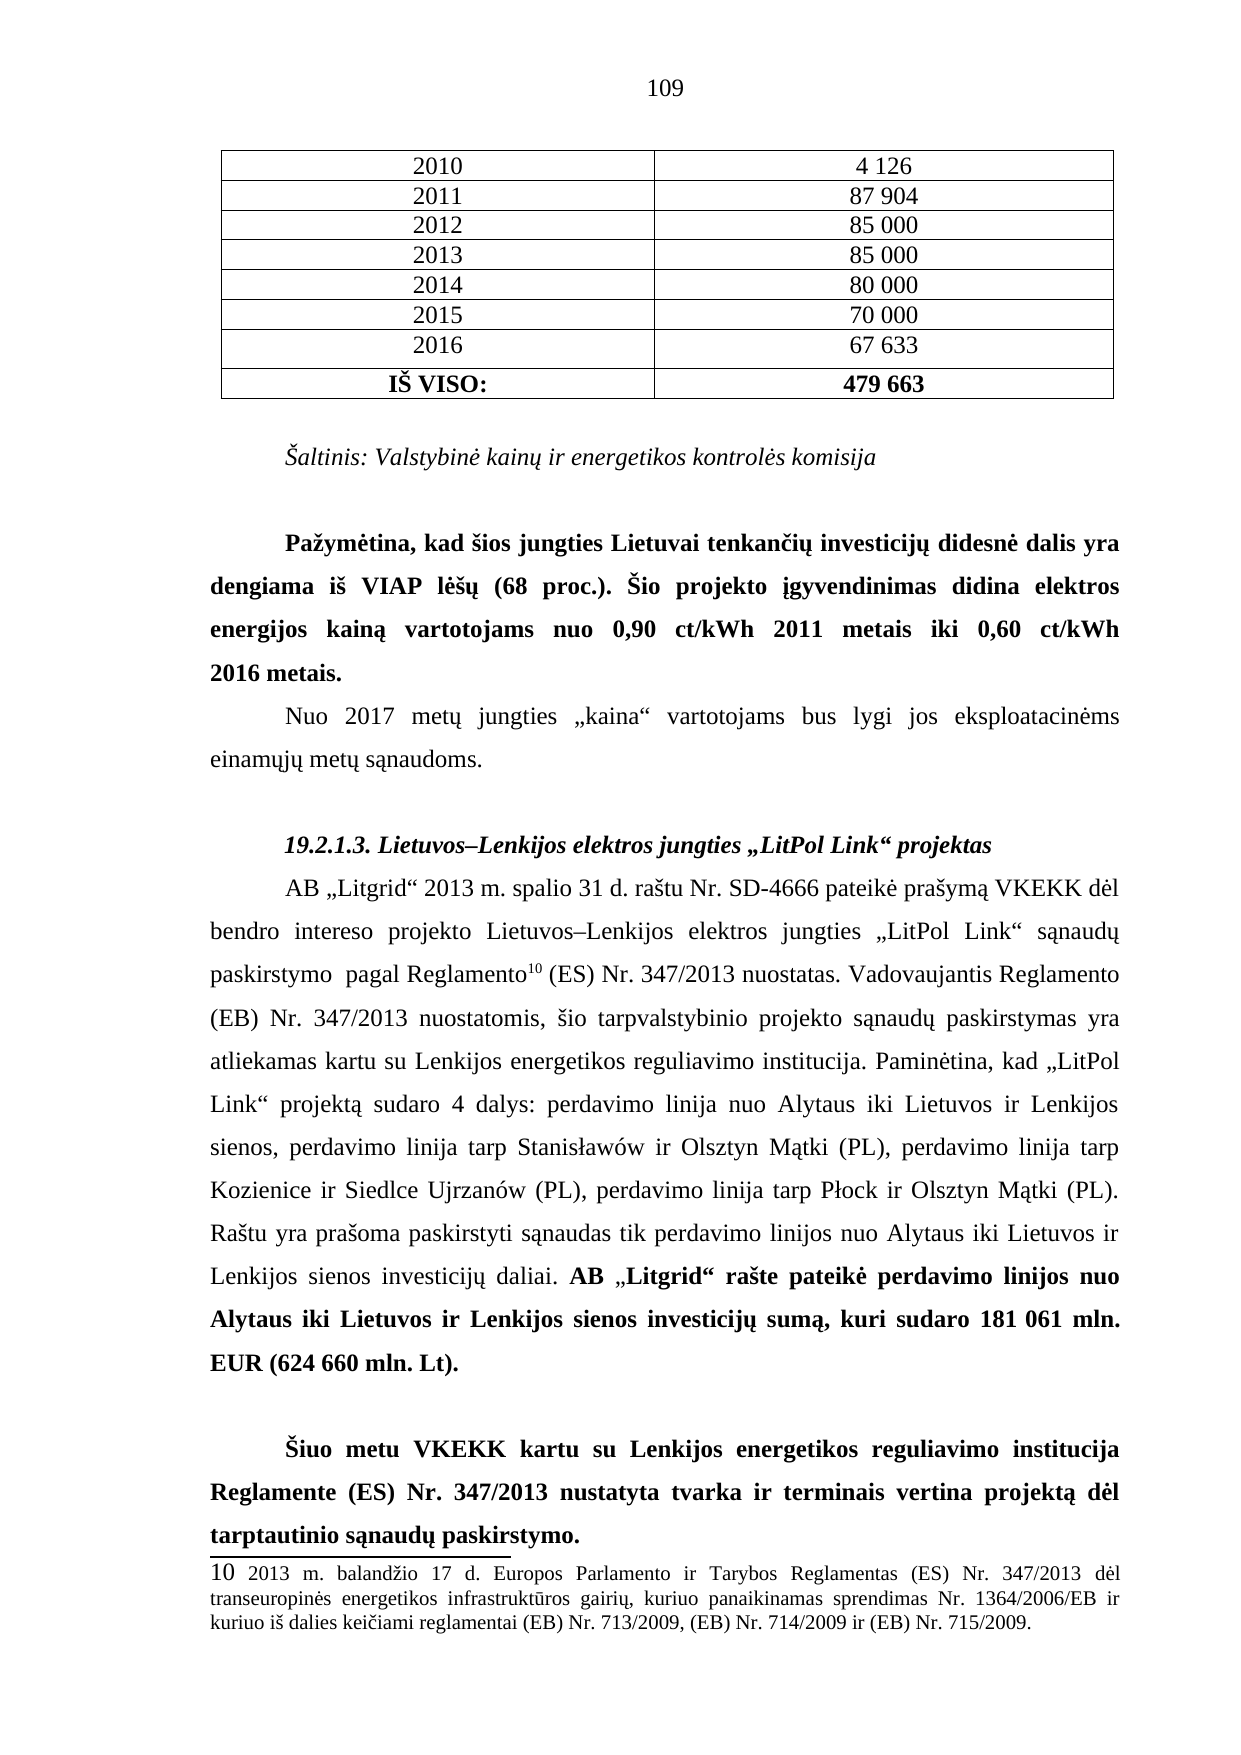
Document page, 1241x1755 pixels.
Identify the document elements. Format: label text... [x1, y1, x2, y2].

text Pažymėtina, kad šios jungties Lietuvai tenkančių investicijų didesnė dalis yra dengiama iš VIAP lėšų (68 proc.). Šio projekto įgyvendinimas didina elektros energijos kainą vartotojams nuo 0,90 ct/kWh 2011 metais iki 0,60 ct/kWh 2016 metais. [210, 528, 1120, 686]
table_cell 2010 [222, 151, 654, 180]
table_cell 2015 [222, 300, 654, 329]
table_cell 2011 [222, 181, 654, 209]
table_cell 4 126 [655, 151, 1113, 180]
text Šaltinis: Valstybinė kainų ir energetikos kontrolės komisija [210, 442, 1120, 471]
table_cell 2012 [222, 211, 654, 239]
table_cell 2013 [222, 240, 654, 269]
table_cell IŠ VISO: [222, 369, 654, 398]
table_cell 67 633 [655, 330, 1113, 368]
table_cell 87 904 [655, 181, 1113, 209]
table_cell 80 000 [655, 270, 1113, 299]
text Šiuo metu VKEKK kartu su Lenkijos energetikos reguliavimo institucija Reglamente (ES) Nr. 347/2013 nustatyta tvarka ir terminais vertina projektą dėl tarptautinio sąnaudų paskirstymo. [210, 1434, 1120, 1549]
table_cell 479 663 [655, 369, 1113, 398]
table_cell 2014 [222, 270, 654, 299]
text AB „Litgrid“ 2013 m. spalio 31 d. raštu Nr. SD-4666 pateikė prašymą VKEKK dėl bendro intereso projekto Lietuvos–Lenkijos elektros jungties „LitPol Link“ sąnaudų paskirstymo pagal Reglamento (ES) Nr. 347/2013 nuostatas. Vadovaujantis Reglamento (EB) Nr. 347/2013 nuostatomis, šio tarpvalstybinio projekto sąnaudų paskirstymas yra atliekamas kartu su Lenkijos energetikos reguliavimo institucija. Paminėtina, kad „LitPol Link“ projektą sudaro 4 dalys: perdavimo linija nuo Alytaus iki Lietuvos ir Lenkijos sienos, perdavimo linija tarp Stanisławów ir Olsztyn Mątki (PL), perdavimo linija tarp Kozienice ir Siedlce Ujrzanów (PL), perdavimo linija tarp Płock ir Olsztyn Mątki (PL). Raštu yra prašoma paskirstyti sąnaudas tik perdavimo linijos nuo Alytaus iki Lietuvos ir Lenkijos sienos investicijų daliai. AB „Litgrid“ rašte pateikė perdavimo linijos nuo Alytaus iki Lietuvos ir Lenkijos sienos investicijų sumą, kuri sudaro 181 061 mln. EUR (624 660 mln. Lt). [210, 873, 1120, 1376]
table_cell 85 000 [655, 211, 1113, 239]
table_cell 85 000 [655, 240, 1113, 269]
table_cell 70 000 [655, 300, 1113, 329]
text 2013 m. balandžio 17 d. Europos Parlamento ir Tarybos Reglamentas (ES) Nr. 347/2013 dėl transeuropinės energetikos infrastruktūros gairių, kuriuo panaikinamas sprendimas Nr. 1364/2006/EB ir kuriuo iš dalies keičiami reglamentai (EB) Nr. 713/2009, (EB) Nr. 714/2009 ir (EB) Nr. 715/2009. [210, 1557, 1120, 1634]
text 19.2.1.3. Lietuvos–Lenkijos elektros jungties „LitPol Link“ projektas [210, 830, 1120, 859]
table_cell 2016 [222, 330, 654, 368]
text Nuo 2017 metų jungties „kaina“ vartotojams bus lygi jos eksploatacinėms einamųjų metų sąnaudoms. [210, 701, 1120, 773]
